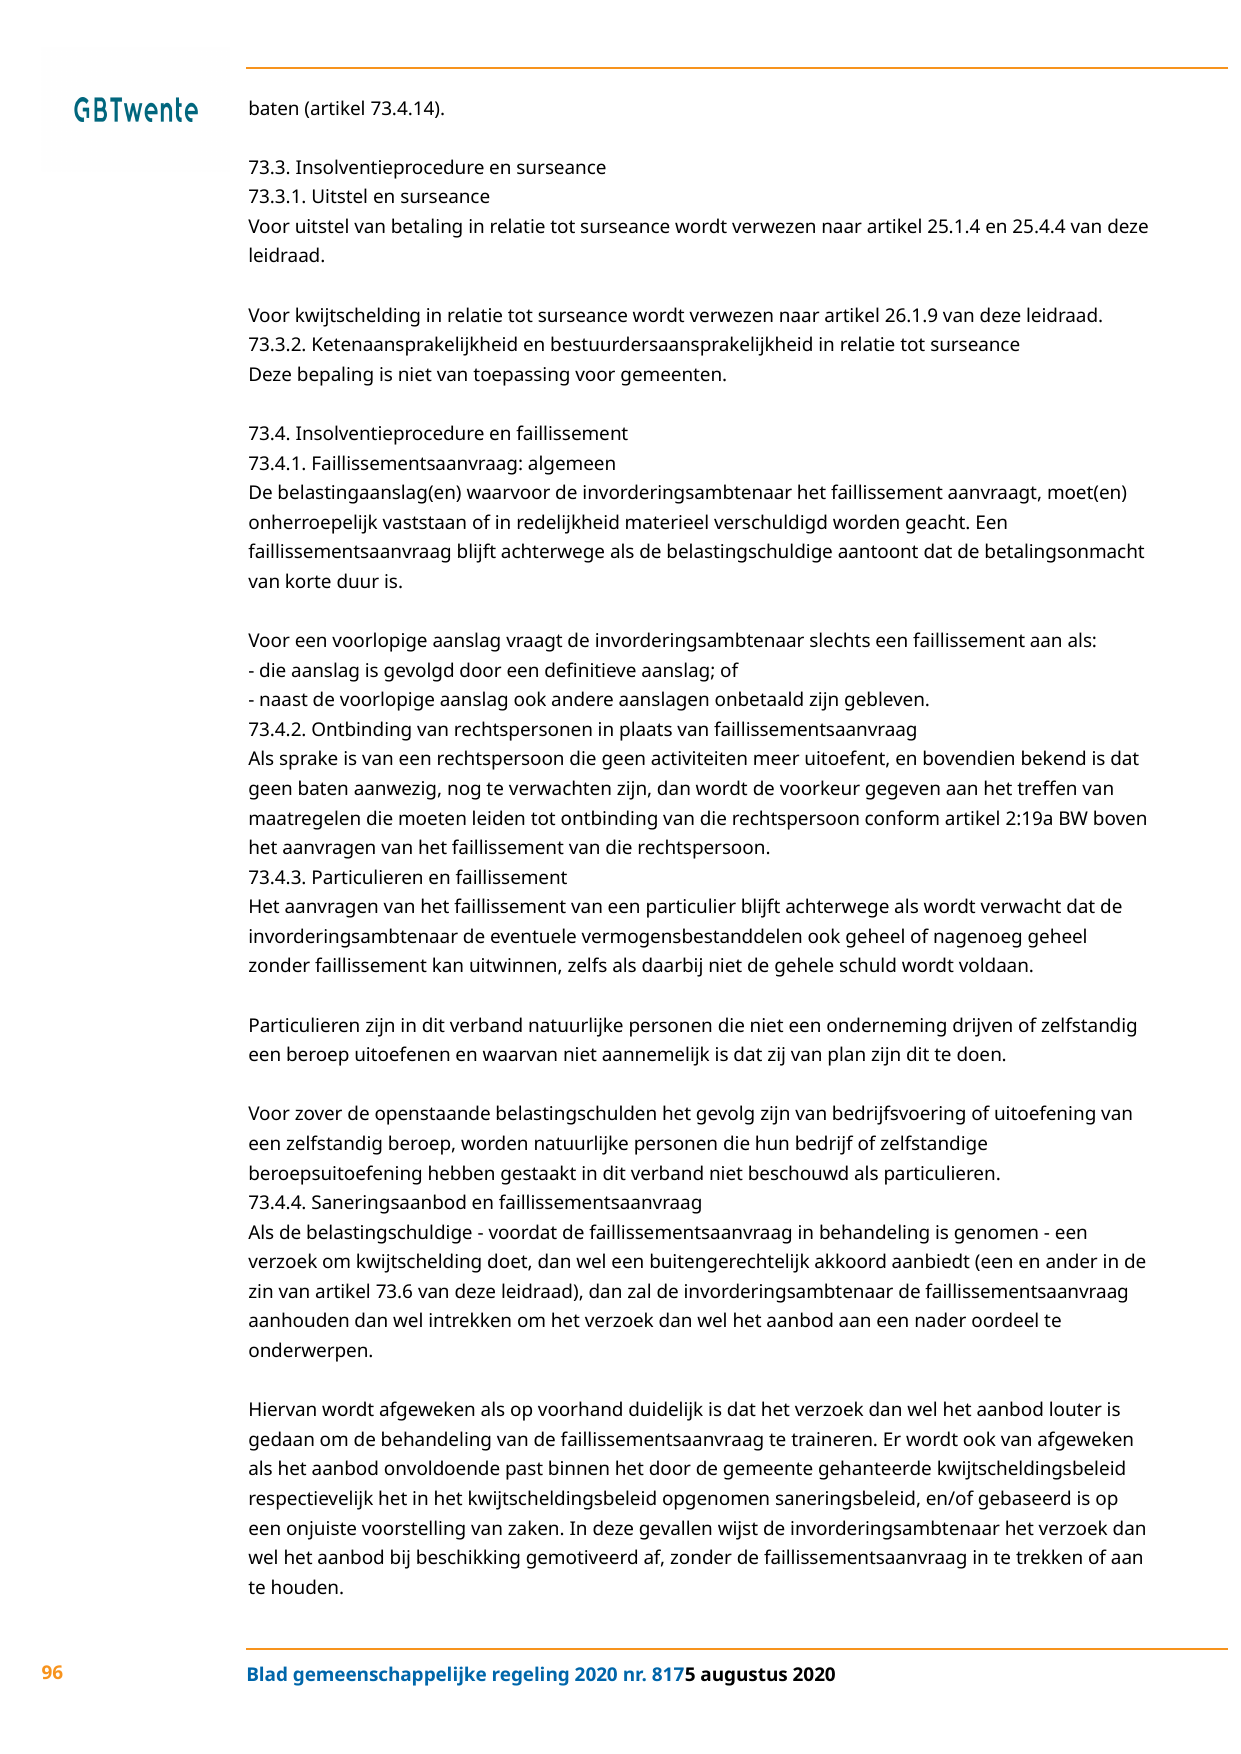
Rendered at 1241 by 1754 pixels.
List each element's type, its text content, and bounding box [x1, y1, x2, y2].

text Voor kwijtschelding in relatie tot surseance wordt verwezen naar artikel 26.1.9 van deze leidraad. [248, 302, 1152, 328]
text 73.3. Insolventieprocedure en surseance [248, 154, 1152, 180]
text Voor een voorlopige aanslag vraagt de invorderingsambtenaar slechts een faillissement aan als: [248, 627, 1152, 653]
text 73.4.2. Ontbinding van rechtspersonen in plaats van faillissementsaanvraag [248, 716, 1152, 742]
text 73.3.2. Ketenaansprakelijkheid en bestuurdersaansprakelijkheid in relatie tot surseance [248, 331, 1152, 357]
text Als sprake is van een rechtspersoon die geen activiteiten meer uitoefent, en bovendien bekend is dat geen baten aanwezig, nog te verwachten zijn, dan wordt de voorkeur gegeven aan het treffen van maatregelen die moeten leiden tot ontbinding van die rechtspersoon conform artikel 2:19a BW boven het aanvragen van het faillissement van die rechtspersoon. [248, 746, 1152, 860]
text Het aanvragen van het faillissement van een particulier blijft achterwege als wordt verwacht dat de invorderingsambtenaar de eventuele vermogensbestanddelen ook geheel of nagenoeg geheel zonder faillissement kan uitwinnen, zelfs als daarbij niet de gehele schuld wordt voldaan. [248, 893, 1152, 978]
text baten (artikel 73.4.14). [248, 95, 1152, 121]
text Voor uitstel van betaling in relatie tot surseance wordt verwezen naar artikel 25.1.4 en 25.4.4 van deze leidraad. [248, 213, 1152, 268]
text 73.4.3. Particulieren en faillissement [248, 864, 1152, 890]
picture [41, 47, 231, 172]
text - naast de voorlopige aanslag ook andere aanslagen onbetaald zijn gebleven. [248, 686, 1152, 712]
text 73.3.1. Uitstel en surseance [248, 183, 1152, 209]
text 73.4.1. Faillissementsaanvraag: algemeen [248, 450, 1152, 476]
text - die aanslag is gevolgd door een definitieve aanslag; of [248, 657, 1152, 683]
text De belastingaanslag(en) waarvoor de invorderingsambtenaar het faillissement aanvraagt, moet(en) onherroepelijk vaststaan of in redelijkheid materieel verschuldigd worden geacht. Een faillissementsaanvraag blijft achterwege als de belastingschuldige aantoont dat de betalingsonmacht van korte duur is. [248, 479, 1152, 594]
text Deze bepaling is niet van toepassing voor gemeenten. [248, 361, 1152, 387]
text Hiervan wordt afgeweken als op voorhand duidelijk is dat het verzoek dan wel het aanbod louter is gedaan om de behandeling van de faillissementsaanvraag te traineren. Er wordt ook van afgeweken als het aanbod onvoldoende past binnen het door de gemeente gehanteerde kwijtscheldingsbeleid respectievelijk het in het kwijtscheldingsbeleid opgenomen saneringsbeleid, en/of gebaseerd is op een onjuiste voorstelling van zaken. In deze gevallen wijst de invorderingsambtenaar het verzoek dan wel het aanbod bij beschikking gemotiveerd af, zonder de faillissementsaanvraag in te trekken of aan te houden. [248, 1396, 1152, 1600]
text 73.4. Insolventieprocedure en faillissement [248, 420, 1152, 446]
text Voor zover de openstaande belastingschulden het gevolg zijn van bedrijfsvoering of uitoefening van een zelfstandig beroep, worden natuurlijke personen die hun bedrijf of zelfstandige beroepsuitoefening hebben gestaakt in dit verband niet beschouwd als particulieren. [248, 1101, 1152, 1186]
text 73.4.4. Saneringsaanbod en faillissementsaanvraag [248, 1189, 1152, 1215]
text Als de belastingschuldige - voordat de faillissementsaanvraag in behandeling is genomen - een verzoek om kwijtschelding doet, dan wel een buitengerechtelijk akkoord aanbiedt (een en ander in de zin van artikel 73.6 van deze leidraad), dan zal de invorderingsambtenaar de faillissementsaanvraag aanhouden dan wel intrekken om het verzoek dan wel het aanbod aan een nader oordeel te onderwerpen. [248, 1219, 1152, 1363]
text Particulieren zijn in dit verband natuurlijke personen die niet een onderneming drijven of zelfstandig een beroep uitoefenen en waarvan niet aannemelijk is dat zij van plan zijn dit te doen. [248, 1012, 1152, 1067]
